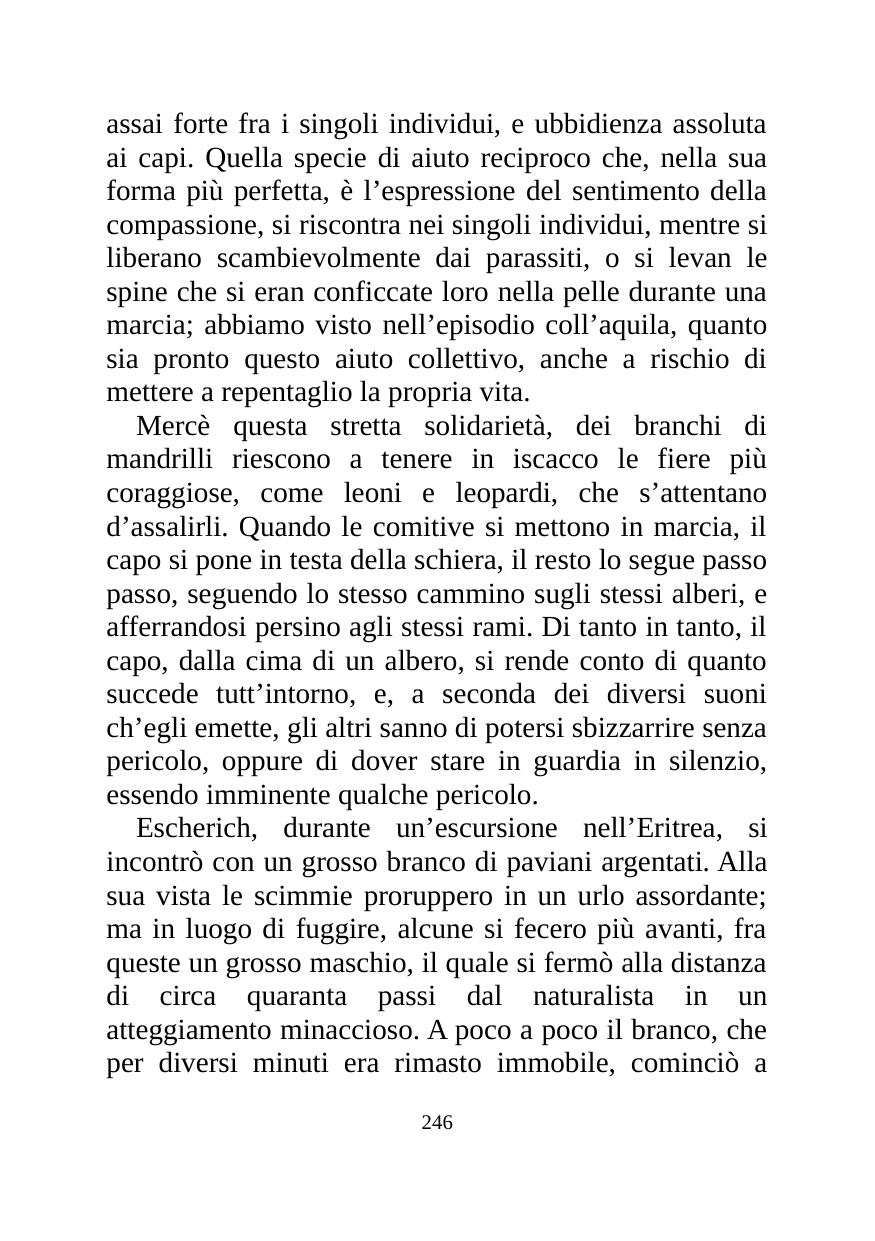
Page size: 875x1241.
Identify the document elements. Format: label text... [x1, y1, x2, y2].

text Mercè questa stretta solidarietà, dei branchi di mandrilli riescono a tenere in iscacco le fiere più coraggiose, come leoni e leopardi, che s’attentano d’assalirli. Quando le comitive si mettono in marcia, il capo si pone in testa della schiera, il resto lo segue passo passo, seguendo lo stesso cammino sugli stessi alberi, e afferrandosi persino agli stessi rami. Di tanto in tanto, il capo, dalla cima di un albero, si rende conto di quanto succede tutt’intorno, e, a seconda dei diversi suoni ch’egli emette, gli altri sanno di potersi sbizzarrire senza pericolo, oppure di dover stare in guardia in silenzio, essendo imminente qualche pericolo. [106, 408, 768, 811]
text assai forte fra i singoli individui, e ubbidienza assoluta ai capi. Quella specie di aiuto reciproco che, nella sua forma più perfetta, è l’espressione del sentimento della compassione, si riscontra nei singoli individui, mentre si liberano scambievolmente dai parassiti, o si levan le spine che si eran conficcate loro nella pelle durante una marcia; abbiamo visto nell’episodio coll’aquila, quanto sia pronto questo aiuto collettivo, anche a rischio di mettere a repentaglio la propria vita. [106, 106, 768, 408]
text Escherich, durante un’escursione nell’Eritrea, si incontrò con un grosso branco di paviani argentati. Alla sua vista le scimmie proruppero in un urlo assordante; ma in luogo di fuggire, alcune si fecero più avanti, fra queste un grosso maschio, il quale si fermò alla distanza di circa quaranta passi dal naturalista in un atteggiamento minaccioso. A poco a poco il branco, che per diversi minuti era rimasto immobile, cominciò a [106, 811, 768, 1079]
